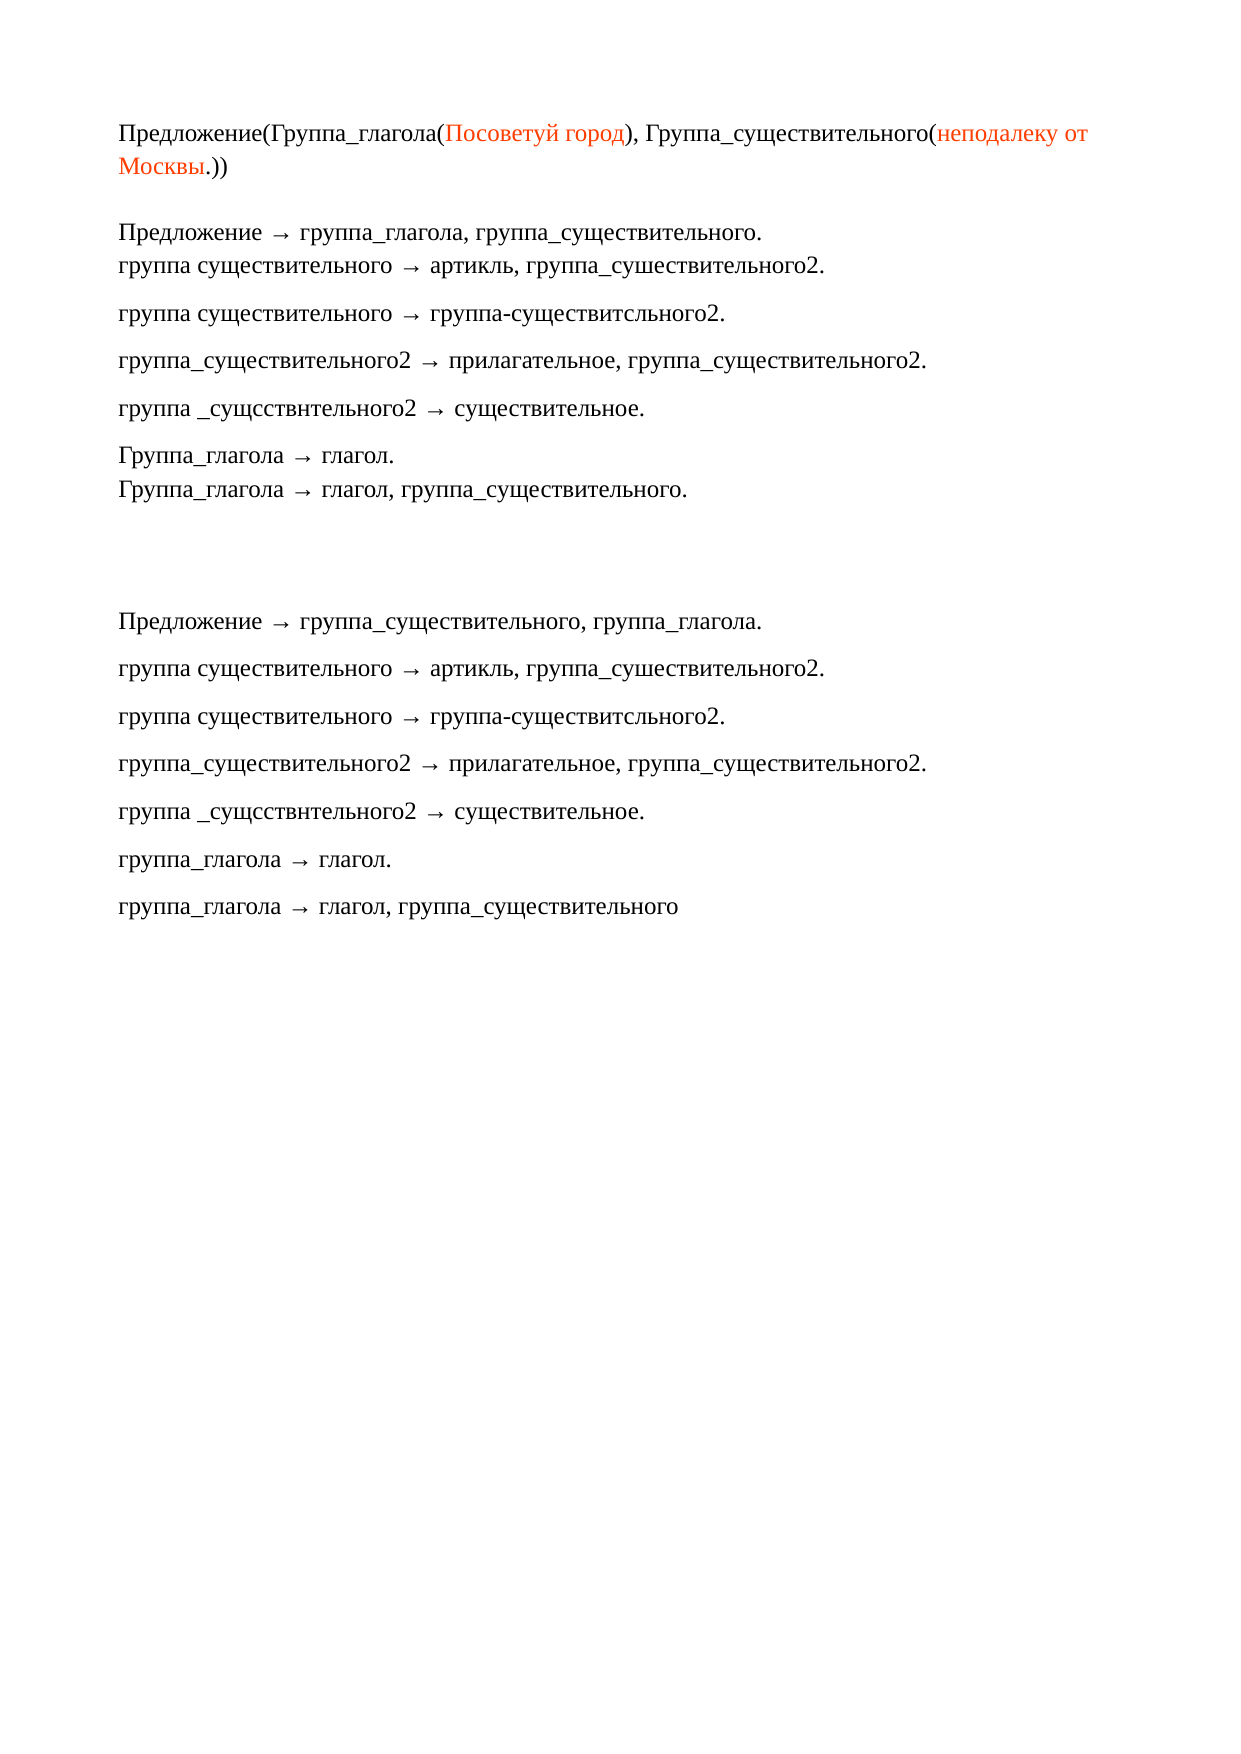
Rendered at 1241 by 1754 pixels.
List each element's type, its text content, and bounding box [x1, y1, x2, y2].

text группа _сущсствнтельного2 → существительное. [118, 796, 1122, 825]
text группа_глагола → глагол, группа_существительного [118, 891, 1122, 920]
text группа _сущсствнтельного2 → существительное. [118, 393, 1122, 422]
text группа существительного → группа-существитсльного2. [118, 701, 1122, 730]
text группа существительного → группа-существитсльного2. [118, 298, 1122, 327]
text Предложение → группа_глагола, группа_существительного. [118, 217, 1122, 246]
text Группа_глагола → глагол. [118, 441, 1122, 469]
text Предложение → группа_существительного, группа_глагола. [118, 606, 1122, 634]
text группа существительного → артикль, группа_сушествительного2. [118, 250, 1122, 279]
text группа_существительного2 → прилагательное, группа_существительного2. [118, 748, 1122, 777]
text Группа_глагола → глагол, группа_существительного. [118, 474, 1122, 502]
text группа существительного → артикль, группа_сушествительного2. [118, 653, 1122, 682]
text группа_существительного2 → прилагательное, группа_существительного2. [118, 345, 1122, 374]
text Предложение(Группа_глагола(Посоветуй город), Группа_существительного(неподалеку от Москвы.)) [118, 118, 1122, 180]
text группа_глагола → глагол. [118, 844, 1122, 872]
